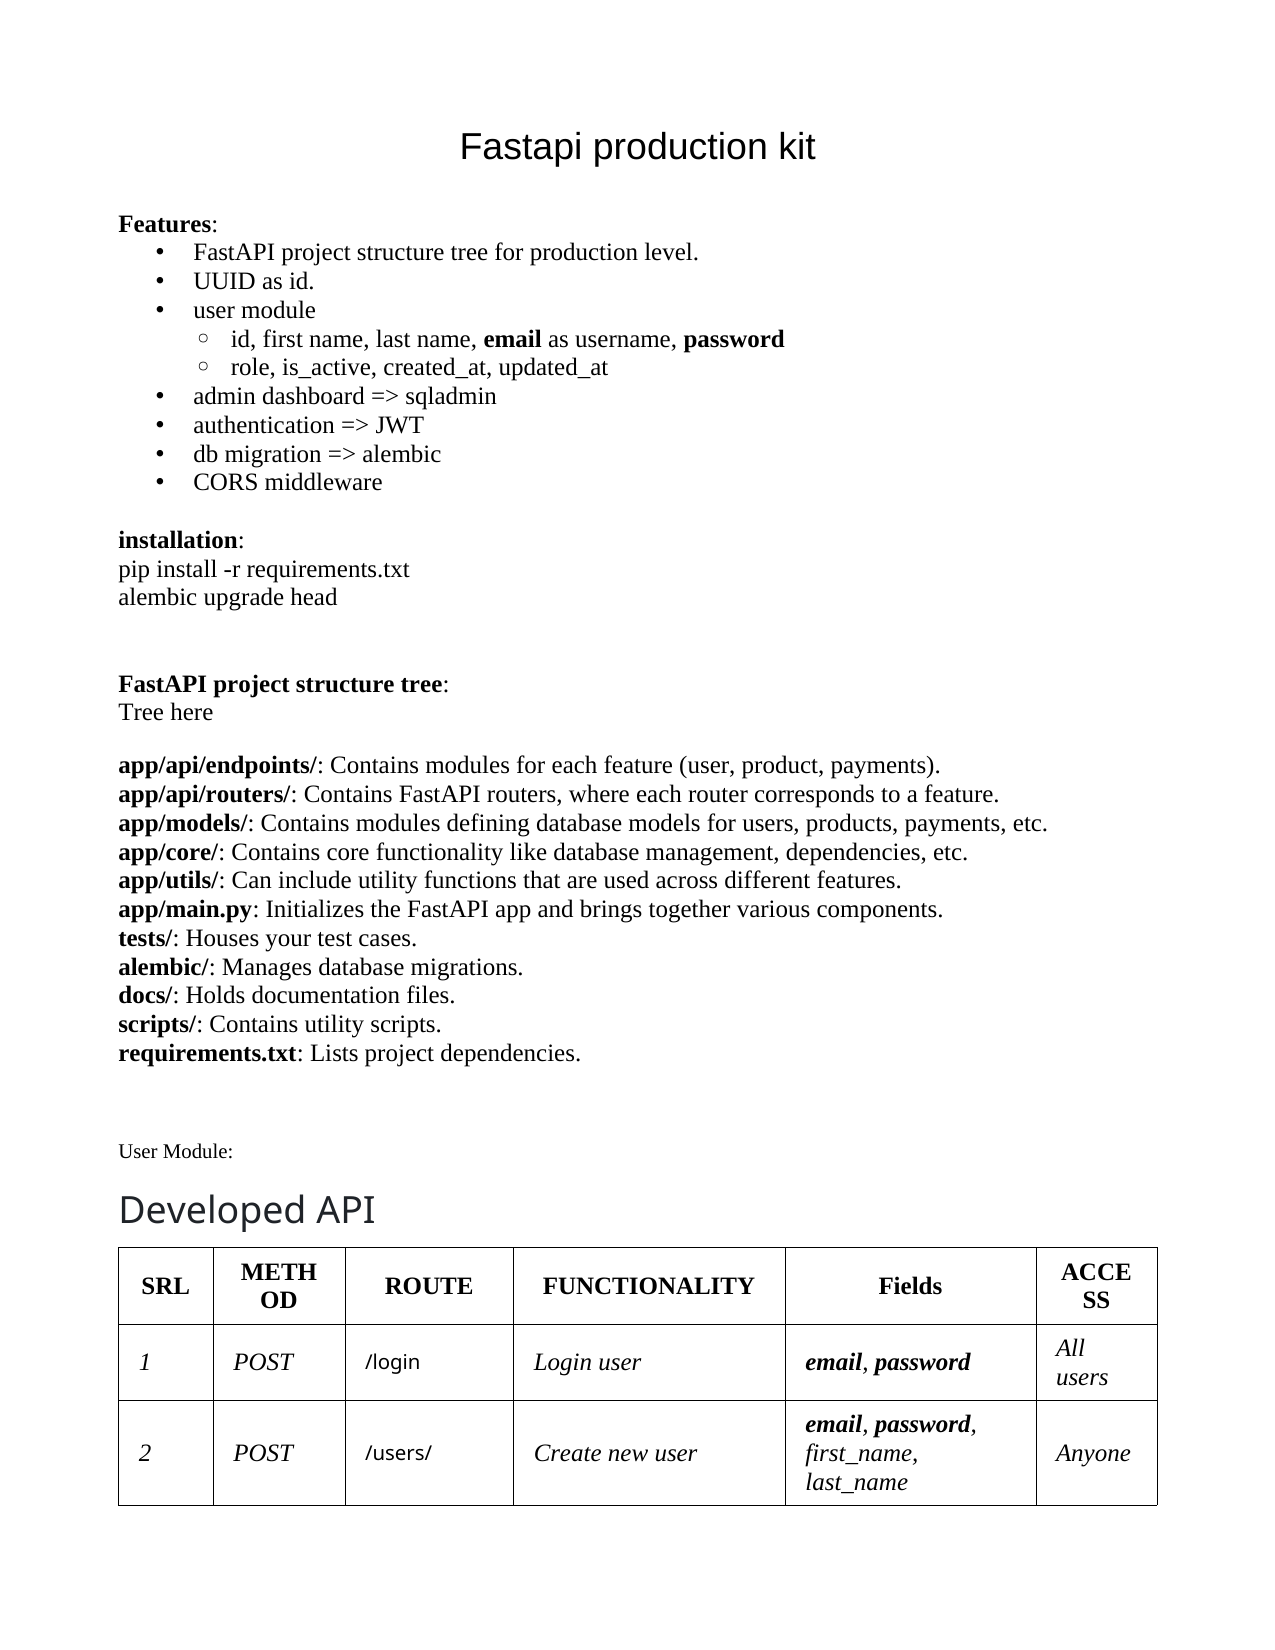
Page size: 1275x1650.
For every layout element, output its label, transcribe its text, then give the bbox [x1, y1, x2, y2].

text app/main.py: Initializes the FastAPI app and brings together various components. [118, 894, 1157, 923]
table_header FUNCTIONALITY [514, 1248, 785, 1323]
table_cell email, password [786, 1325, 1036, 1400]
text app/api/routers/: Contains FastAPI routers, where each router corresponds to a feature. [118, 779, 1157, 808]
table_cell All users [1037, 1325, 1157, 1400]
text pip install -r requirements.txt [118, 554, 1157, 582]
list admin dashboard => sqladmin [156, 381, 1157, 410]
table_cell Create new user [514, 1401, 785, 1505]
table_cell /users/ [346, 1401, 513, 1505]
list FastAPI project structure tree for production level. [156, 237, 1157, 266]
table_cell POST [214, 1401, 345, 1505]
list db migration => alembic [156, 439, 1157, 467]
text FastAPI project structure tree: [118, 669, 1157, 697]
list user module [156, 295, 1157, 324]
list id, first name, last name, email as username, password [193, 324, 1157, 352]
text installation: [118, 525, 1157, 554]
text app/utils/: Can include utility functions that are used across different features. [118, 865, 1157, 894]
text requirements.txt: Lists project dependencies. [118, 1038, 1157, 1067]
table_cell /login [346, 1325, 513, 1400]
text User Module: [118, 1139, 1157, 1163]
table_header METHOD [214, 1248, 345, 1323]
table_cell POST [214, 1325, 345, 1400]
subtitle Fastapi production kit [118, 124, 1157, 167]
text app/core/: Contains core functionality like database management, dependencies, etc. [118, 837, 1157, 865]
table_cell Login user [514, 1325, 785, 1400]
text docs/: Holds documentation files. [118, 980, 1157, 1009]
list UUID as id. [156, 266, 1157, 295]
table_cell 1 [119, 1325, 213, 1400]
text app/api/endpoints/: Contains modules for each feature (user, product, payments). [118, 750, 1157, 779]
text Tree here [118, 697, 1157, 726]
list CORS middleware [156, 467, 1157, 496]
table_header Fields [786, 1248, 1036, 1323]
text Features: [118, 209, 1157, 237]
text tests/: Houses your test cases. [118, 923, 1157, 952]
text scripts/: Contains utility scripts. [118, 1009, 1157, 1038]
table_cell Anyone [1037, 1401, 1157, 1505]
text alembic upgrade head [118, 582, 1157, 611]
text alembic/: Manages database migrations. [118, 952, 1157, 980]
subtitle Developed API [118, 1184, 1157, 1235]
text app/models/: Contains modules defining database models for users, products, payments, etc. [118, 808, 1157, 837]
list authentication => JWT [156, 410, 1157, 439]
table_cell email, password, first_name, last_name [786, 1401, 1036, 1505]
table_cell 2 [119, 1401, 213, 1505]
list role, is_active, created_at, updated_at [193, 352, 1157, 381]
table_header ACCESS [1037, 1248, 1157, 1323]
table_header ROUTE [346, 1248, 513, 1323]
table_header SRL [119, 1248, 213, 1323]
